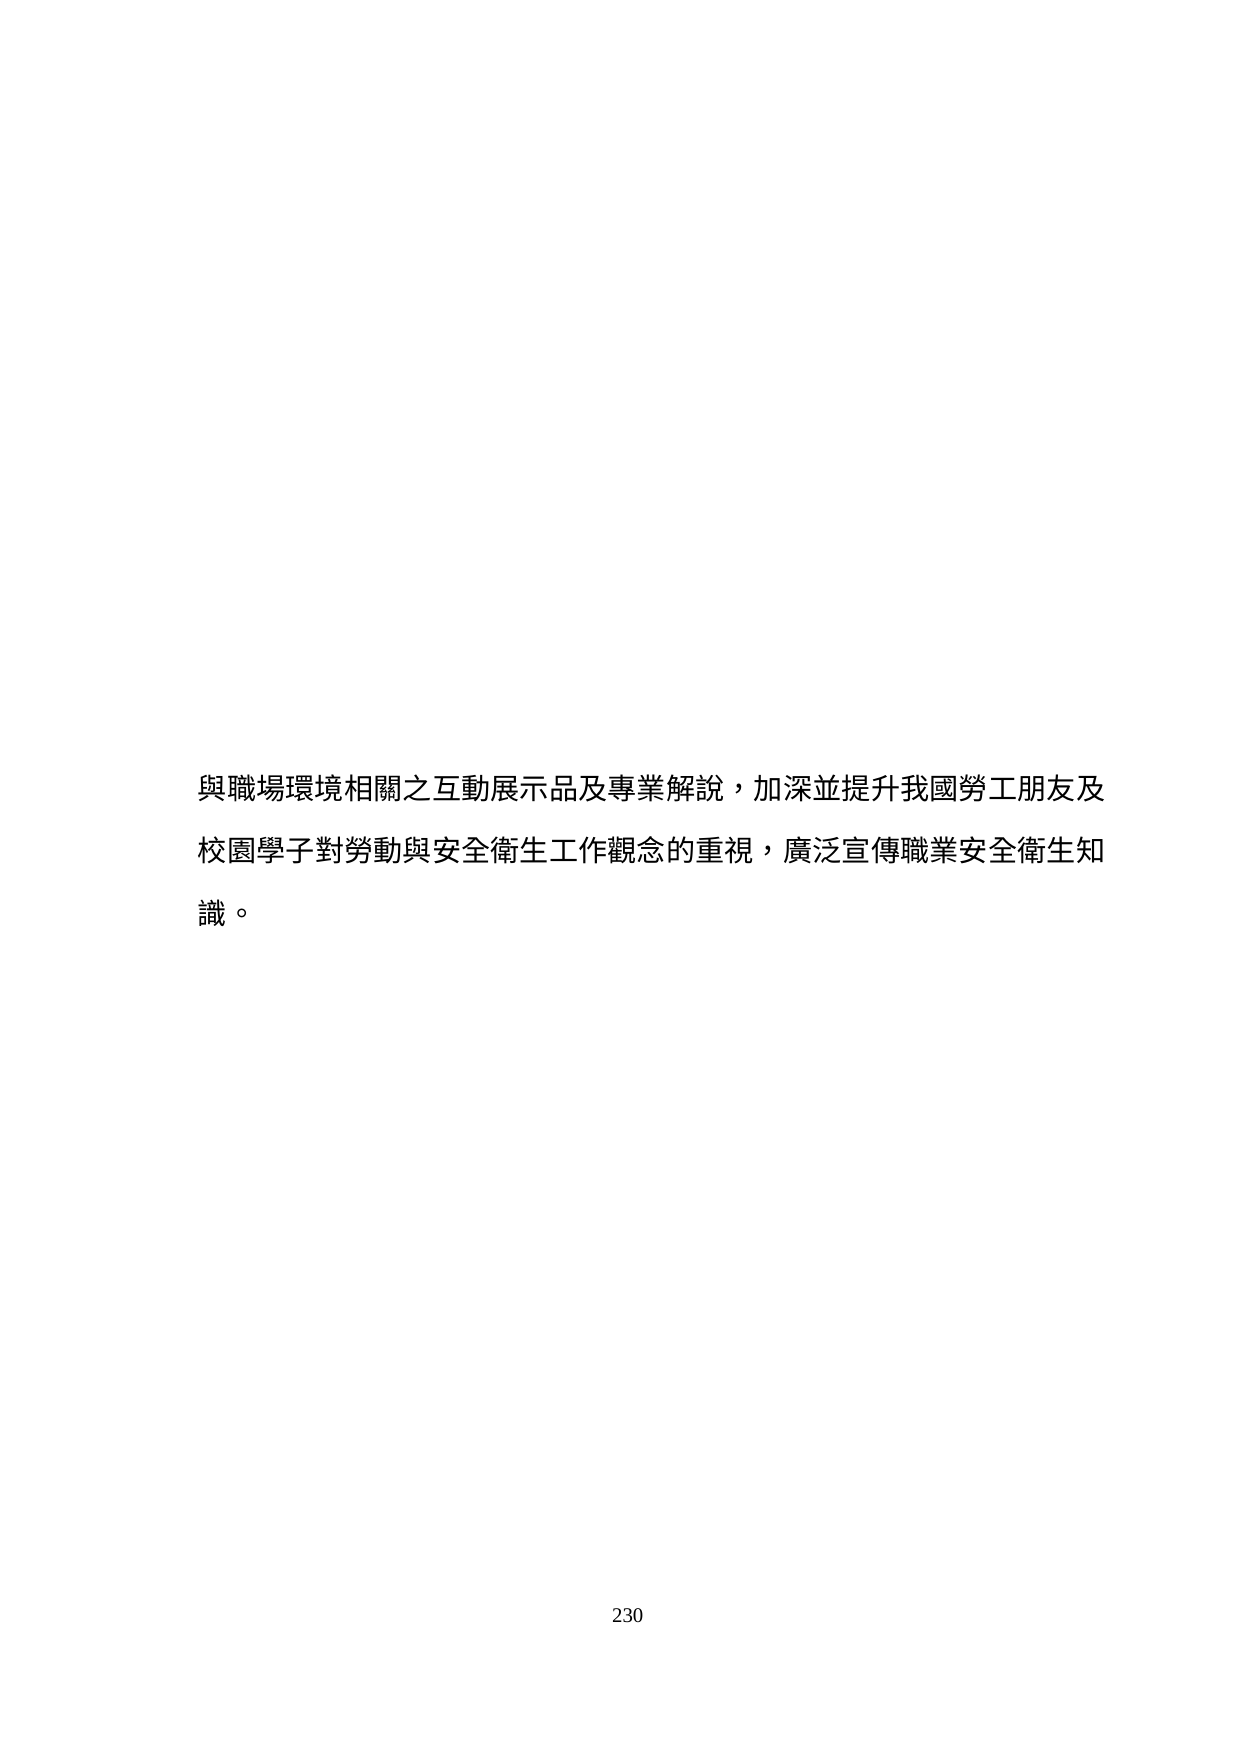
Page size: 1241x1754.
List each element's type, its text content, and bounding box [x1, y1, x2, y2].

text 與職場環境相關之互動展示品及專業解說，加深並提升我國勞工朋友及校園學子對勞動與安全衛生工作觀念的重視，廣泛宣傳職業安全衛生知識。 [198, 745, 1107, 932]
